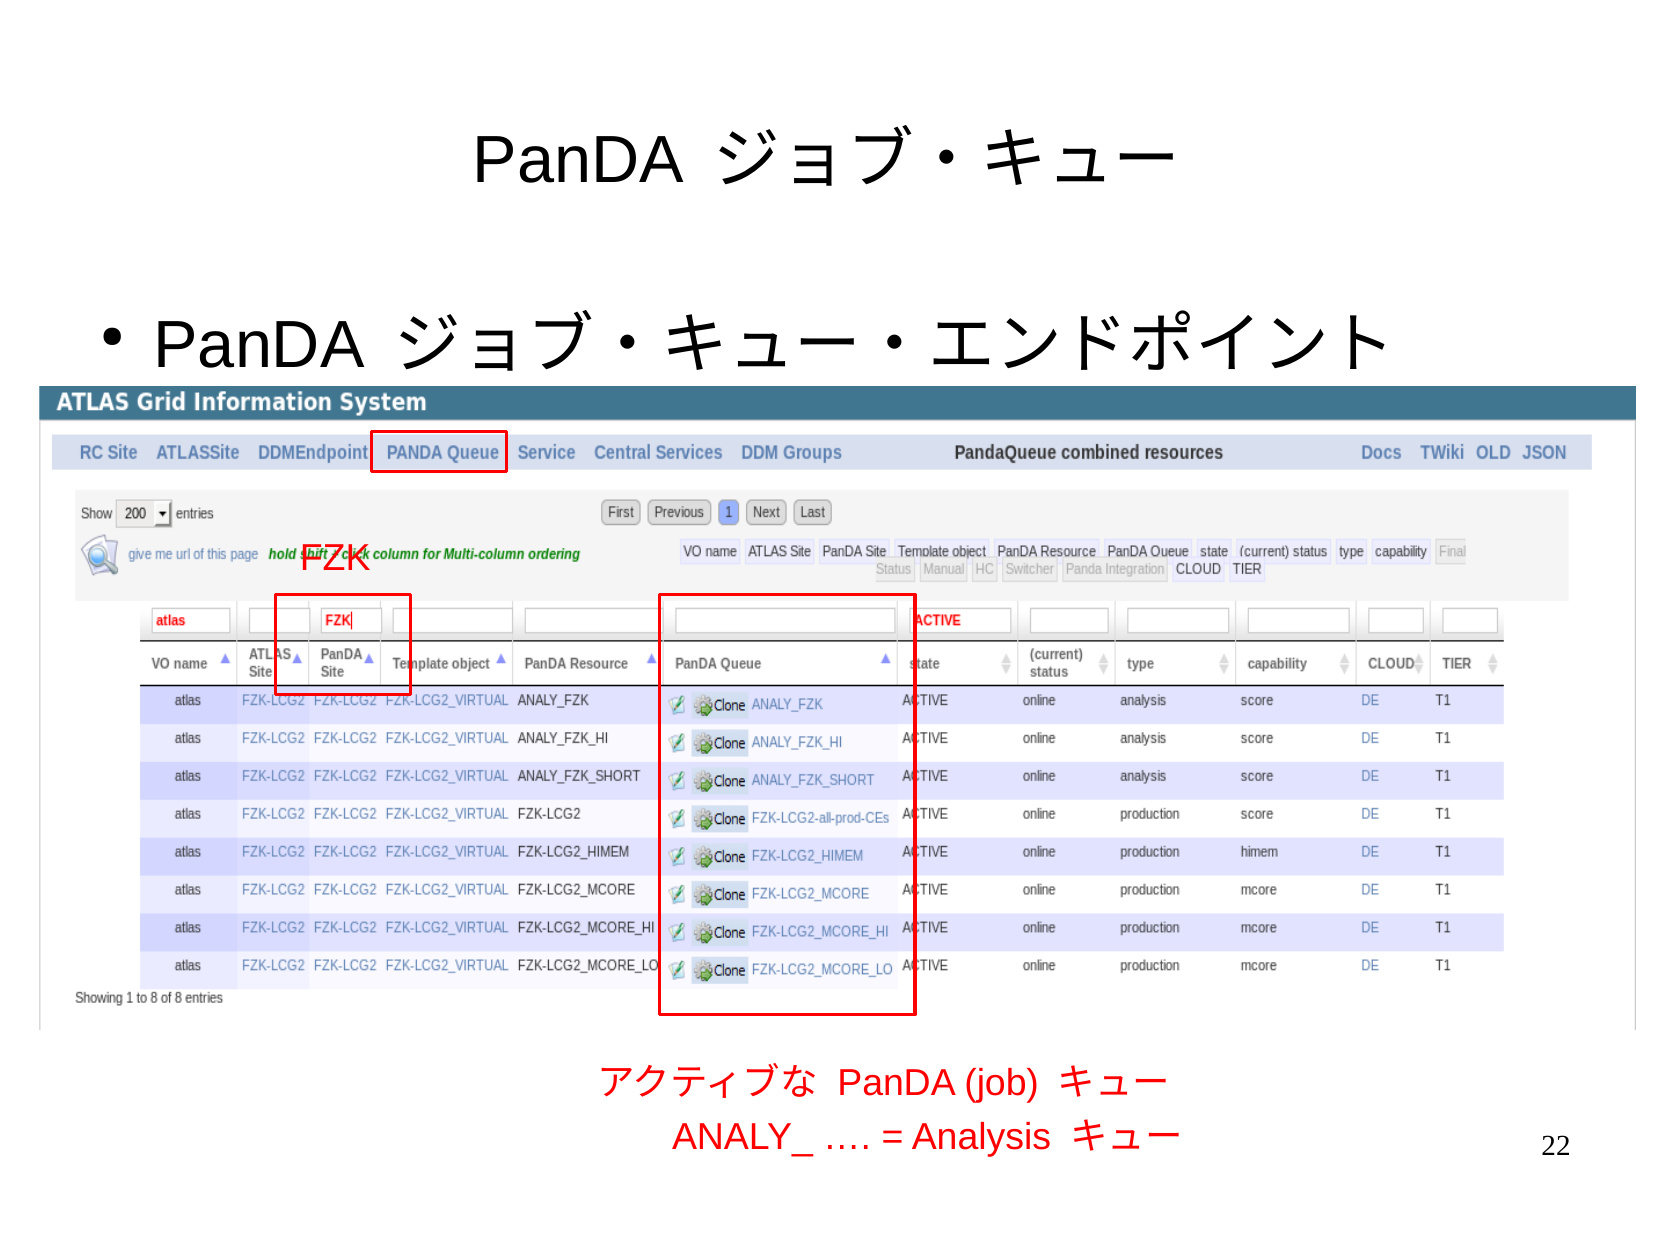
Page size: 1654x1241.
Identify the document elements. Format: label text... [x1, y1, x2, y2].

title PanDA ジョブ・キュー [82, 49, 1571, 257]
text_box アクティブな PanDA (job) キュー ANALY_ …. = Analysis キュー [582, 1044, 1303, 1156]
picture [37, 386, 1636, 1030]
list PanDA ジョブ・キュー・エンドポイント [82, 290, 1571, 1010]
